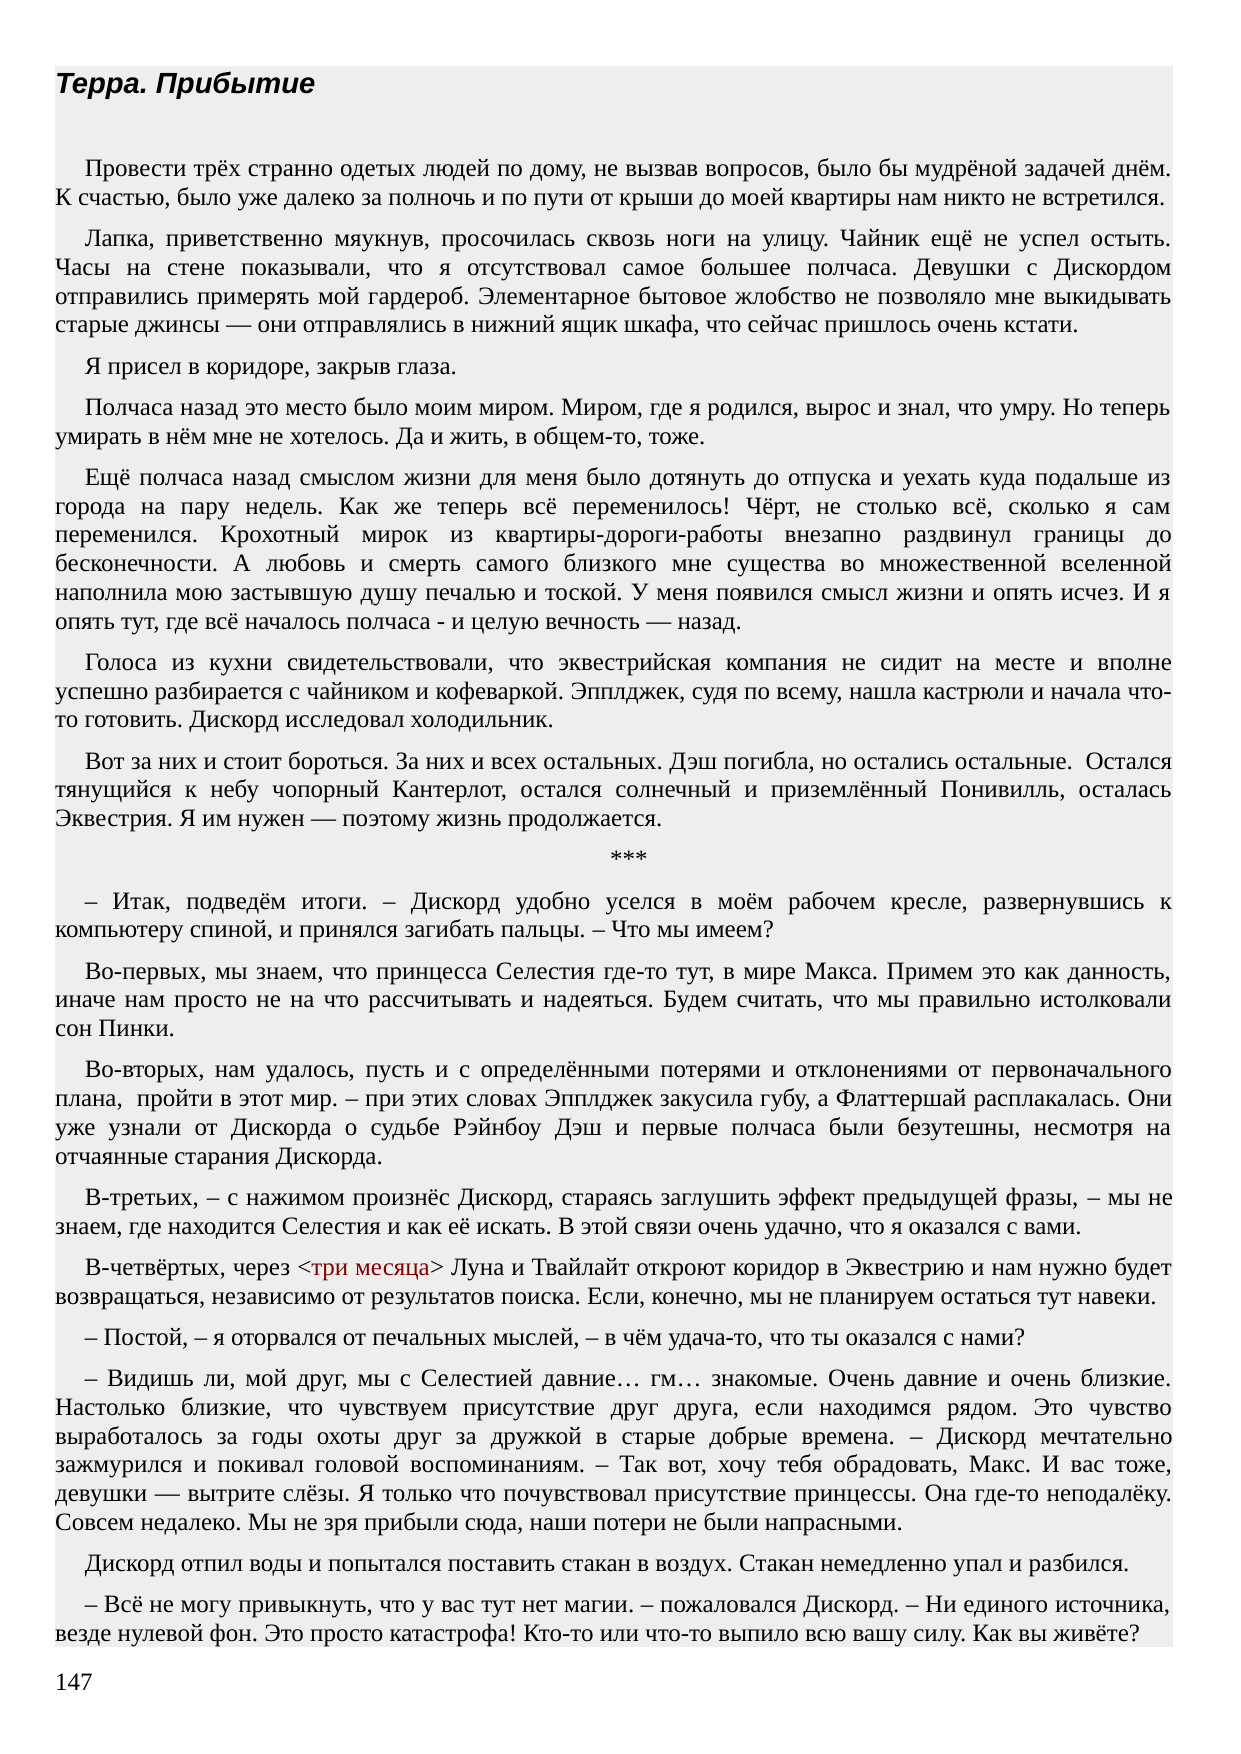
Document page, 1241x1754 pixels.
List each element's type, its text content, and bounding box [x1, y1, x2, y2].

text Вот за них и стоит бороться. За них и всех остальных. Дэш погибла, но остались остальные. Остался тянущийся к небу чопорный Кантерлот, остался солнечный и приземлённый Понивилль, осталась Эквестрия. Я им нужен — поэтому жизнь продолжается. [55, 746, 1173, 832]
text Во-первых, мы знаем, что принцесса Селестия где-то тут, в мире Макса. Примем это как данность, иначе нам просто не на что рассчитывать и надеяться. Будем считать, что мы правильно истолковали сон Пинки. [55, 956, 1173, 1042]
text Ещё полчаса назад смыслом жизни для меня было дотянуть до отпуска и уехать куда подальше из города на пару недель. Как же теперь всё переменилось! Чёрт, не столько всё, сколько я сам переменился. Крохотный мирок из квартиры-дороги-работы внезапно раздвинул границы до бесконечности. А любовь и смерть самого близкого мне существа во множественной вселенной наполнила мою застывшую душу печалью и тоской. У меня появился смысл жизни и опять исчез. И я опять тут, где всё началось полчаса - и целую вечность — назад. [55, 462, 1173, 634]
text Лапка, приветственно мяукнув, просочилась сквозь ноги на улицу. Чайник ещё не успел остыть. Часы на стене показывали, что я отсутствовал самое большее полчаса. Девушки с Дискордом отправились примерять мой гардероб. Элементарное бытовое жлобство не позволяло мне выкидывать старые джинсы — они отправлялись в нижний ящик шкафа, что сейчас пришлось очень кстати. [55, 223, 1173, 338]
text Голоса из кухни свидетельствовали, что эквестрийская компания не сидит на месте и вполне успешно разбирается с чайником и кофеваркой. Эпплджек, судя по всему, нашла кастрюли и начала что-то готовить. Дискорд исследовал холодильник. [55, 647, 1173, 733]
text Дискорд отпил воды и попытался поставить стакан в воздух. Стакан немедленно упал и разбился. [55, 1548, 1173, 1577]
text – Итак, подведём итоги. – Дискорд удобно уселся в моём рабочем кресле, развернувшись к компьютеру спиной, и принялся загибать пальцы. – Что мы имеем? [55, 886, 1173, 943]
text В-третьих, – с нажимом произнёс Дискорд, стараясь заглушить эффект предыдущей фразы, – мы не знаем, где находится Селестия и как её искать. В этой связи очень удачно, что я оказался с вами. [55, 1182, 1173, 1239]
text Провести трёх странно одетых людей по дому, не вызвав вопросов, было бы мудрёной задачей днём. К счастью, было уже далеко за полночь и по пути от крыши до моей квартиры нам никто не встретился. [55, 153, 1173, 211]
text – Всё не могу привыкнуть, что у вас тут нет магии. – пожаловался Дискорд. – Ни единого источника, везде нулевой фон. Это просто катастрофа! Кто-то или что-то выпило всю вашу силу. Как вы живёте? [55, 1589, 1173, 1647]
text Полчаса назад это место было моим миром. Миром, где я родился, вырос и знал, что умру. Но теперь умирать в нём мне не хотелось. Да и жить, в общем-то, тоже. [55, 392, 1173, 449]
text В-четвёртых, через <три месяца> Луна и Твайлайт откроют коридор в Эквестрию и нам нужно будет возвращаться, независимо от результатов поиска. Если, конечно, мы не планируем остаться тут навеки. [55, 1252, 1173, 1309]
text *** [55, 844, 1173, 873]
text Во-вторых, нам удалось, пусть и с определёнными потерями и отклонениями от первоначального плана, пройти в этот мир. – при этих словах Эпплджек закусила губу, а Флаттершай расплакалась. Они уже узнали от Дискорда о судьбе Рэйнбоу Дэш и первые полчаса были безутешны, несмотря на отчаянные старания Дискорда. [55, 1054, 1173, 1169]
subtitle Терра. Прибытие [55, 66, 1173, 99]
text Я присел в коридоре, закрыв глаза. [55, 351, 1173, 379]
text – Видишь ли, мой друг, мы с Селестией давние… гм… знакомые. Очень давние и очень близкие. Настолько близкие, что чувствуем присутствие друг друга, если находимся рядом. Это чувство выработалось за годы охоты друг за дружкой в старые добрые времена. – Дискорд мечтательно зажмурился и покивал головой воспоминаниям. – Так вот, хочу тебя обрадовать, Макс. И вас тоже, девушки — вытрите слёзы. Я только что почувствовал присутствие принцессы. Она где-то неподалёку. Совсем недалеко. Мы не зря прибыли сюда, наши потери не были напрасными. [55, 1363, 1173, 1536]
text – Постой, – я оторвался от печальных мыслей, – в чём удача-то, что ты оказался с нами? [55, 1322, 1173, 1351]
